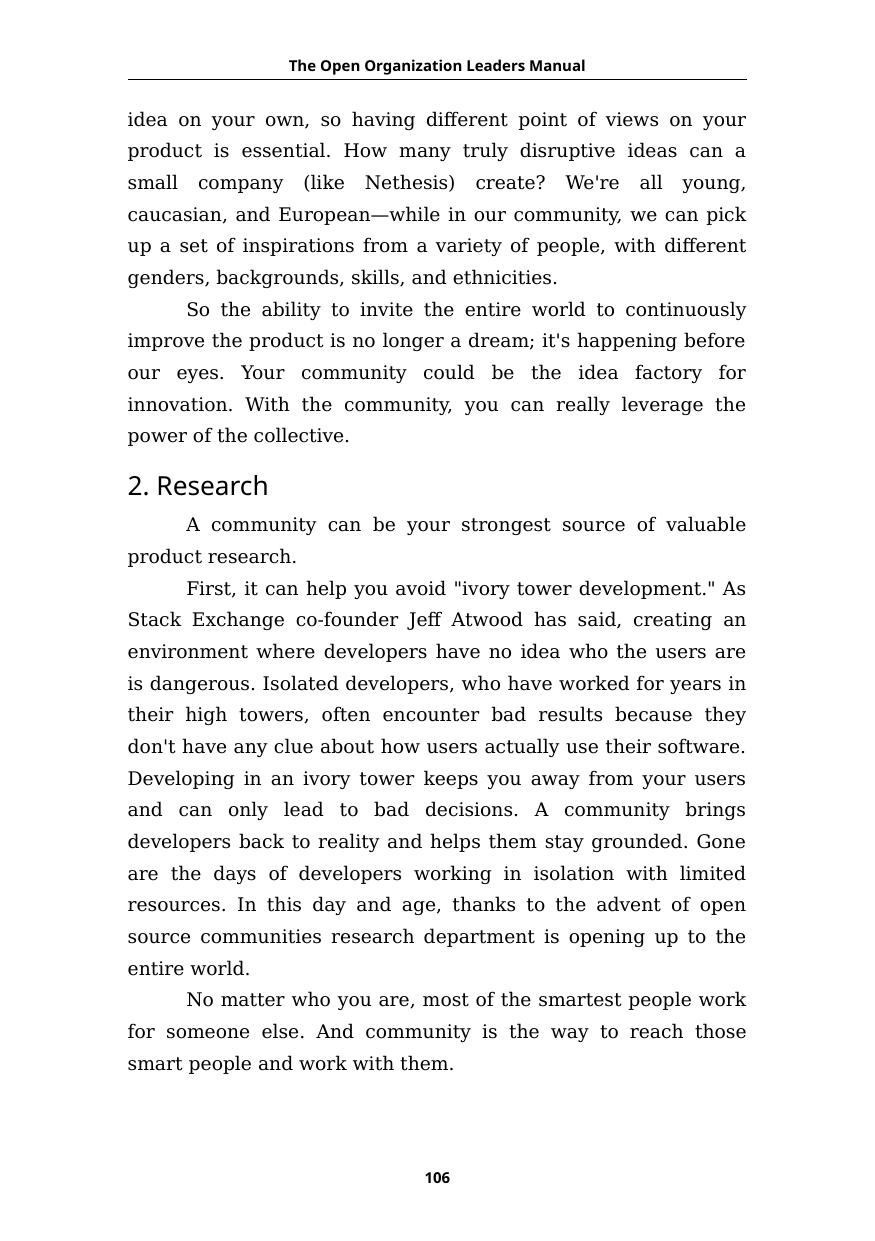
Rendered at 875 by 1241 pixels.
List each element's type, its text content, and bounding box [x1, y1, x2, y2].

text idea on your own, so having different point of views on your product is essential. How many truly disruptive ideas can a small company (like Nethesis) create? We're all young, caucasian, and European—while in our community, we can pick up a set of inspirations from a variety of people, with different genders, backgrounds, skills, and ethnicities. [127, 109, 747, 289]
subtitle 2. Research [127, 472, 747, 502]
text A community can be your strongest source of valuable product research. [127, 514, 747, 568]
text So the ability to invite the entire world to continuously improve the product is no longer a dream; it's happening before our eyes. Your community could be the idea factory for innovation. With the community, you can really leverage the power of the collective. [127, 299, 747, 447]
text No matter who you are, most of the smartest people work for someone else. And community is the way to reach those smart people and work with them. [127, 989, 747, 1075]
text First, it can help you avoid "ivory tower development." As Stack Exchange co-founder Jeff Atwood has said, creating an environment where developers have no idea who the users are is dangerous. Isolated developers, who have worked for years in their high towers, often encounter bad results because they don't have any clue about how users actually use their software. Developing in an ivory tower keeps you away from your users and can only lead to bad decisions. A community brings developers back to reality and helps them stay grounded. Gone are the days of developers working in isolation with limited resources. In this day and age, thanks to the advent of open source communities research department is opening up to the entire world. [127, 578, 747, 980]
